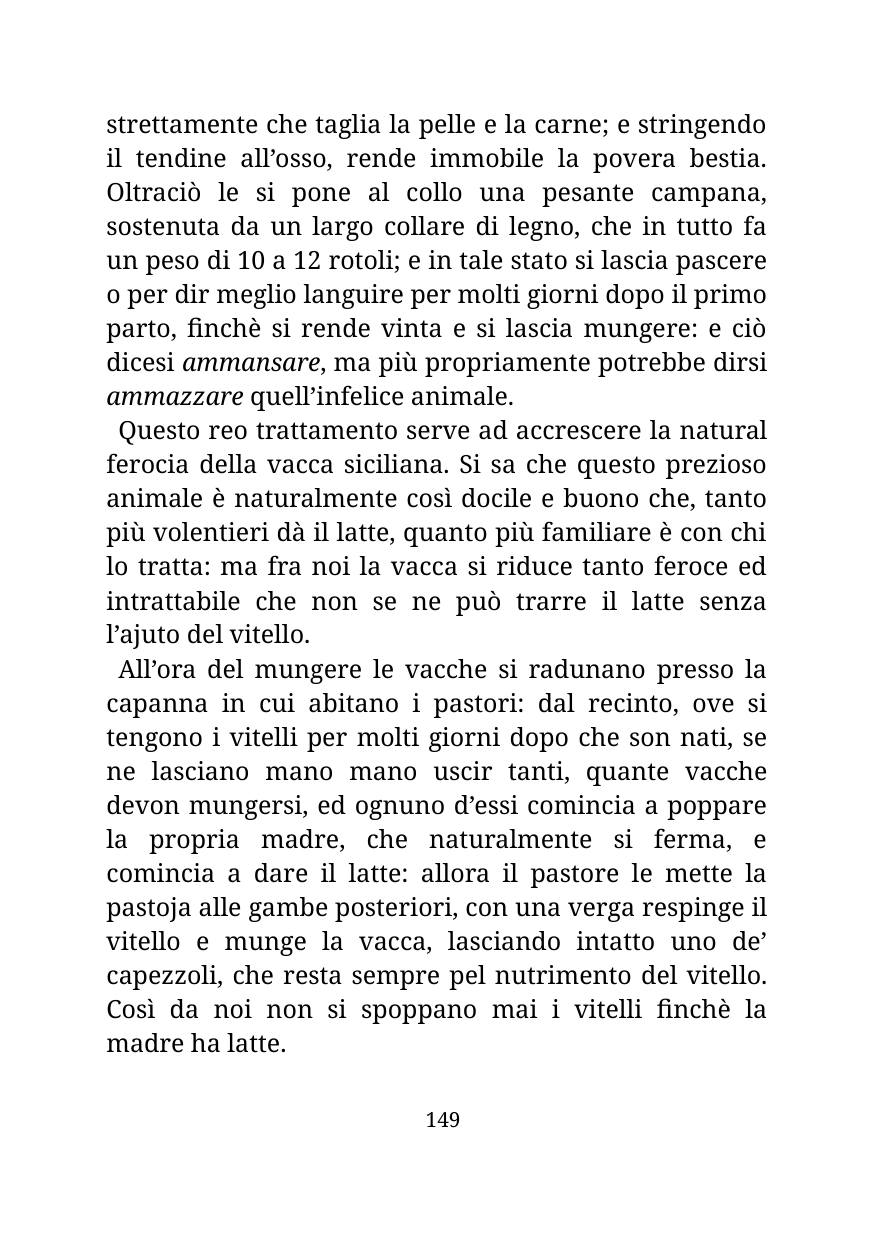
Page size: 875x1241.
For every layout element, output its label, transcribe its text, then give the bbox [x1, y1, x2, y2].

text strettamente che taglia la pelle e la carne; e stringendo il tendine all’osso, rende immobile la povera bestia. Oltraciò le si pone al collo una pesante campana, sostenuta da un largo collare di legno, che in tutto fa un peso di 10 a 12 rotoli; e in tale stato si lascia pascere o per dir meglio languire per molti giorni dopo il primo parto, finchè si rende vinta e si lascia mungere: e ciò dicesi ammansare, ma più propriamente potrebbe dirsi ammazzare quell’infelice animale. [106, 106, 768, 413]
text Questo reo trattamento serve ad accrescere la natural ferocia della vacca siciliana. Si sa che questo prezioso animale è naturalmente così docile e buono che, tanto più volentieri dà il latte, quanto più familiare è con chi lo tratta: ma fra noi la vacca si riduce tanto feroce ed intrattabile che non se ne può trarre il latte senza l’ajuto del vitello. [106, 413, 768, 651]
text All’ora del mungere le vacche si radunano presso la capanna in cui abitano i pastori: dal recinto, ove si tengono i vitelli per molti giorni dopo che son nati, se ne lasciano mano mano uscir tanti, quante vacche devon mungersi, ed ognuno d’essi comincia a poppare la propria madre, che naturalmente si ferma, e comincia a dare il latte: allora il pastore le mette la pastoja alle gambe posteriori, con una verga respinge il vitello e munge la vacca, lasciando intatto uno de’ capezzoli, che resta sempre pel nutrimento del vitello. Così da noi non si spoppano mai i vitelli finchè la madre ha latte. [106, 651, 768, 1060]
